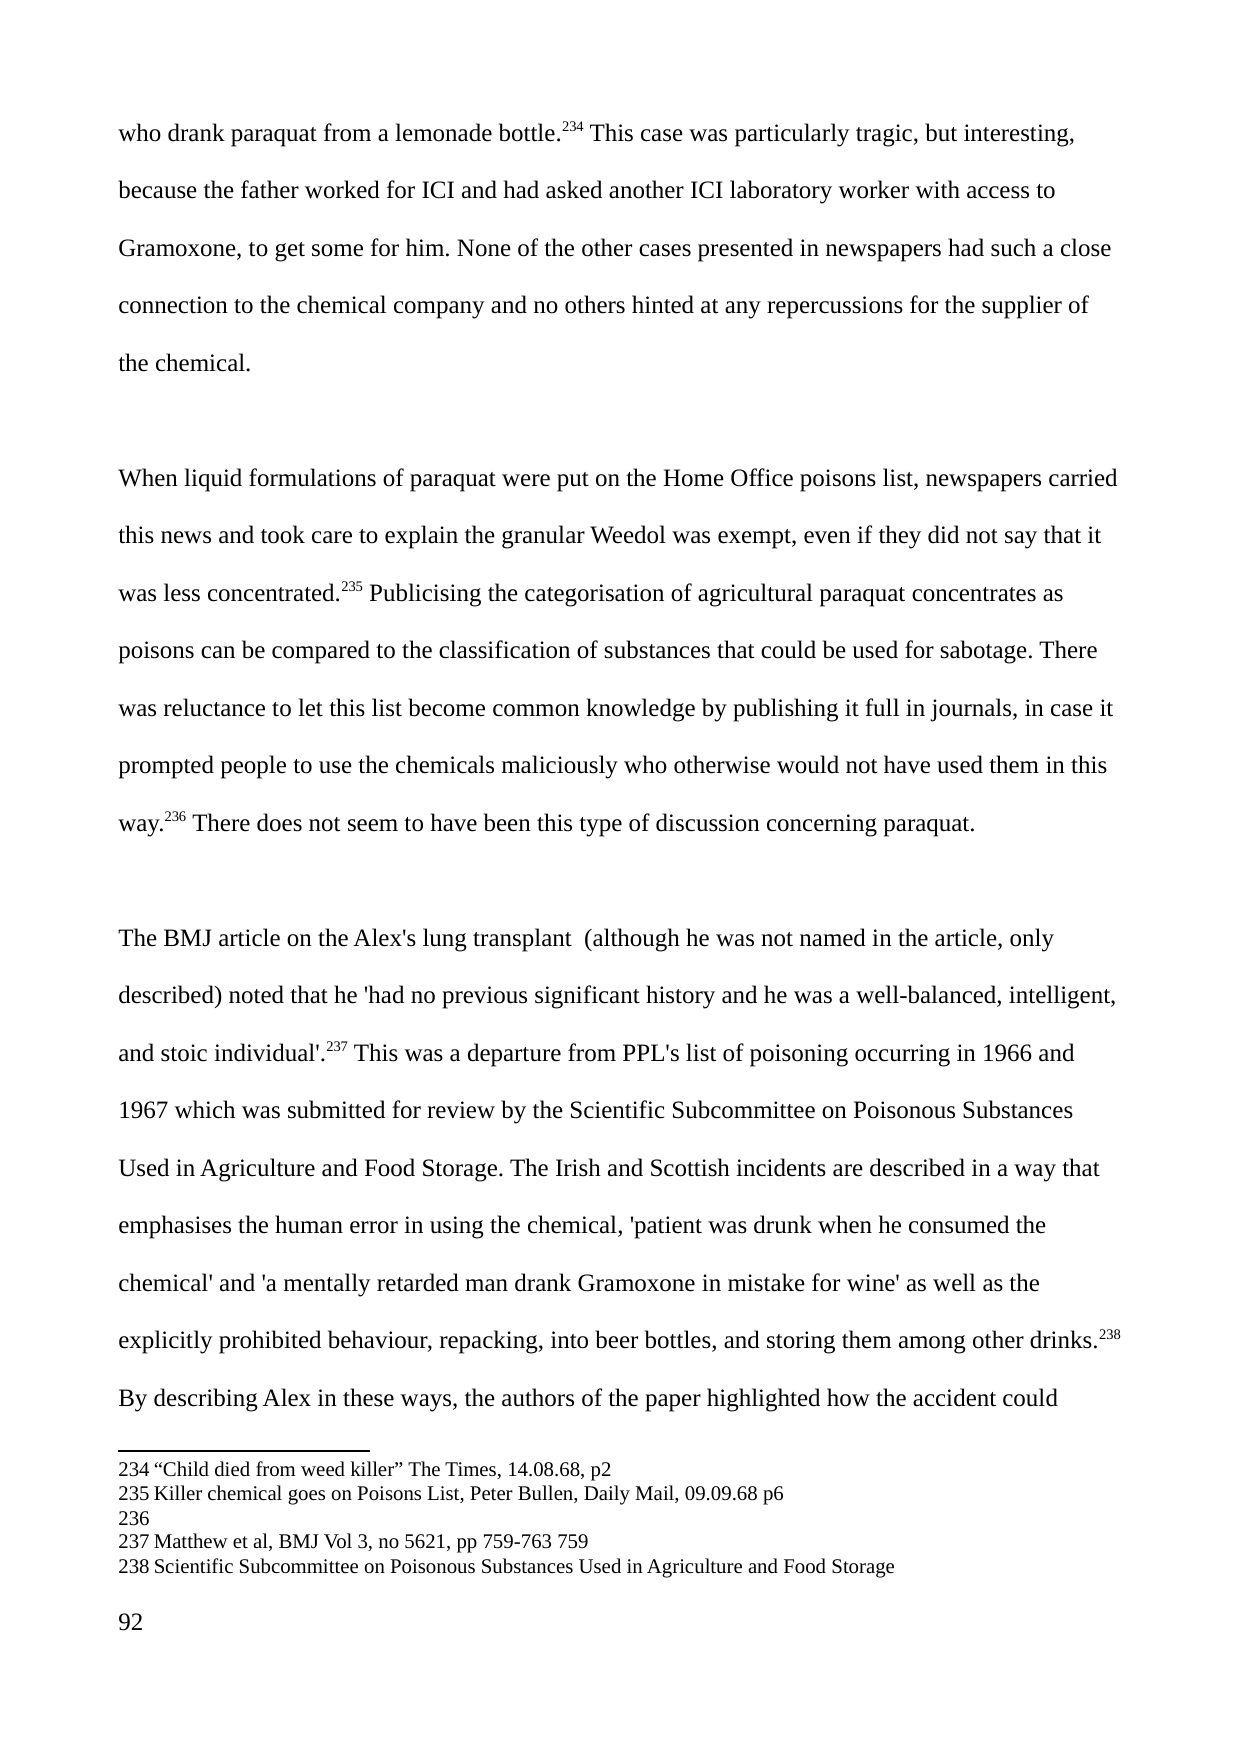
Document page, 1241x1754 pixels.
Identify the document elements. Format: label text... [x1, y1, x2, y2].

text When liquid formulations of paraquat were put on the Home Office poisons list, newspapers carried this news and took care to explain the granular Weedol was exempt, even if they did not say that it was less concentrated. Publicising the categorisation of agricultural paraquat concentrates as poisons can be compared to the classification of substances that could be used for sabotage. There was reluctance to let this list become common knowledge by publishing it full in journals, in case it prompted people to use the chemicals maliciously who otherwise would not have used them in this way. There does not seem to have been this type of discussion concerning paraquat. [118, 463, 1122, 837]
text Matthew et al, BMJ Vol 3, no 5621, pp 759-763 759 [118, 1529, 1122, 1553]
text who drank paraquat from a lemonade bottle. This case was particularly tragic, but interesting, because the father worked for ICI and had asked another ICI laboratory worker with access to Gramoxone, to get some for him. None of the other cases presented in newspapers had such a close connection to the chemical company and no others hinted at any repercussions for the supplier of the chemical. [118, 118, 1122, 377]
text Scientific Subcommittee on Poisonous Substances Used in Agriculture and Food Storage [118, 1553, 1122, 1578]
text Killer chemical goes on Poisons List, Peter Bullen, Daily Mail, 09.09.68 p6 [118, 1481, 1122, 1505]
text The BMJ article on the Alex's lung transplant (although he was not named in the article, only described) noted that he 'had no previous significant history and he was a well-balanced, intelligent, and stoic individual'. This was a departure from PPL's list of poisoning occurring in 1966 and 1967 which was submitted for review by the Scientific Subcommittee on Poisonous Substances Used in Agriculture and Food Storage. The Irish and Scottish incidents are described in a way that emphasises the human error in using the chemical, 'patient was drunk when he consumed the chemical' and 'a mentally retarded man drank Gramoxone in mistake for wine' as well as the explicitly prohibited behaviour, repacking, into beer bottles, and storing them among other drinks. By describing Alex in these ways, the authors of the paper highlighted how the accident could [118, 923, 1122, 1412]
text “Child died from weed killer” The Times, 14.08.68, p2 [118, 1457, 1122, 1481]
